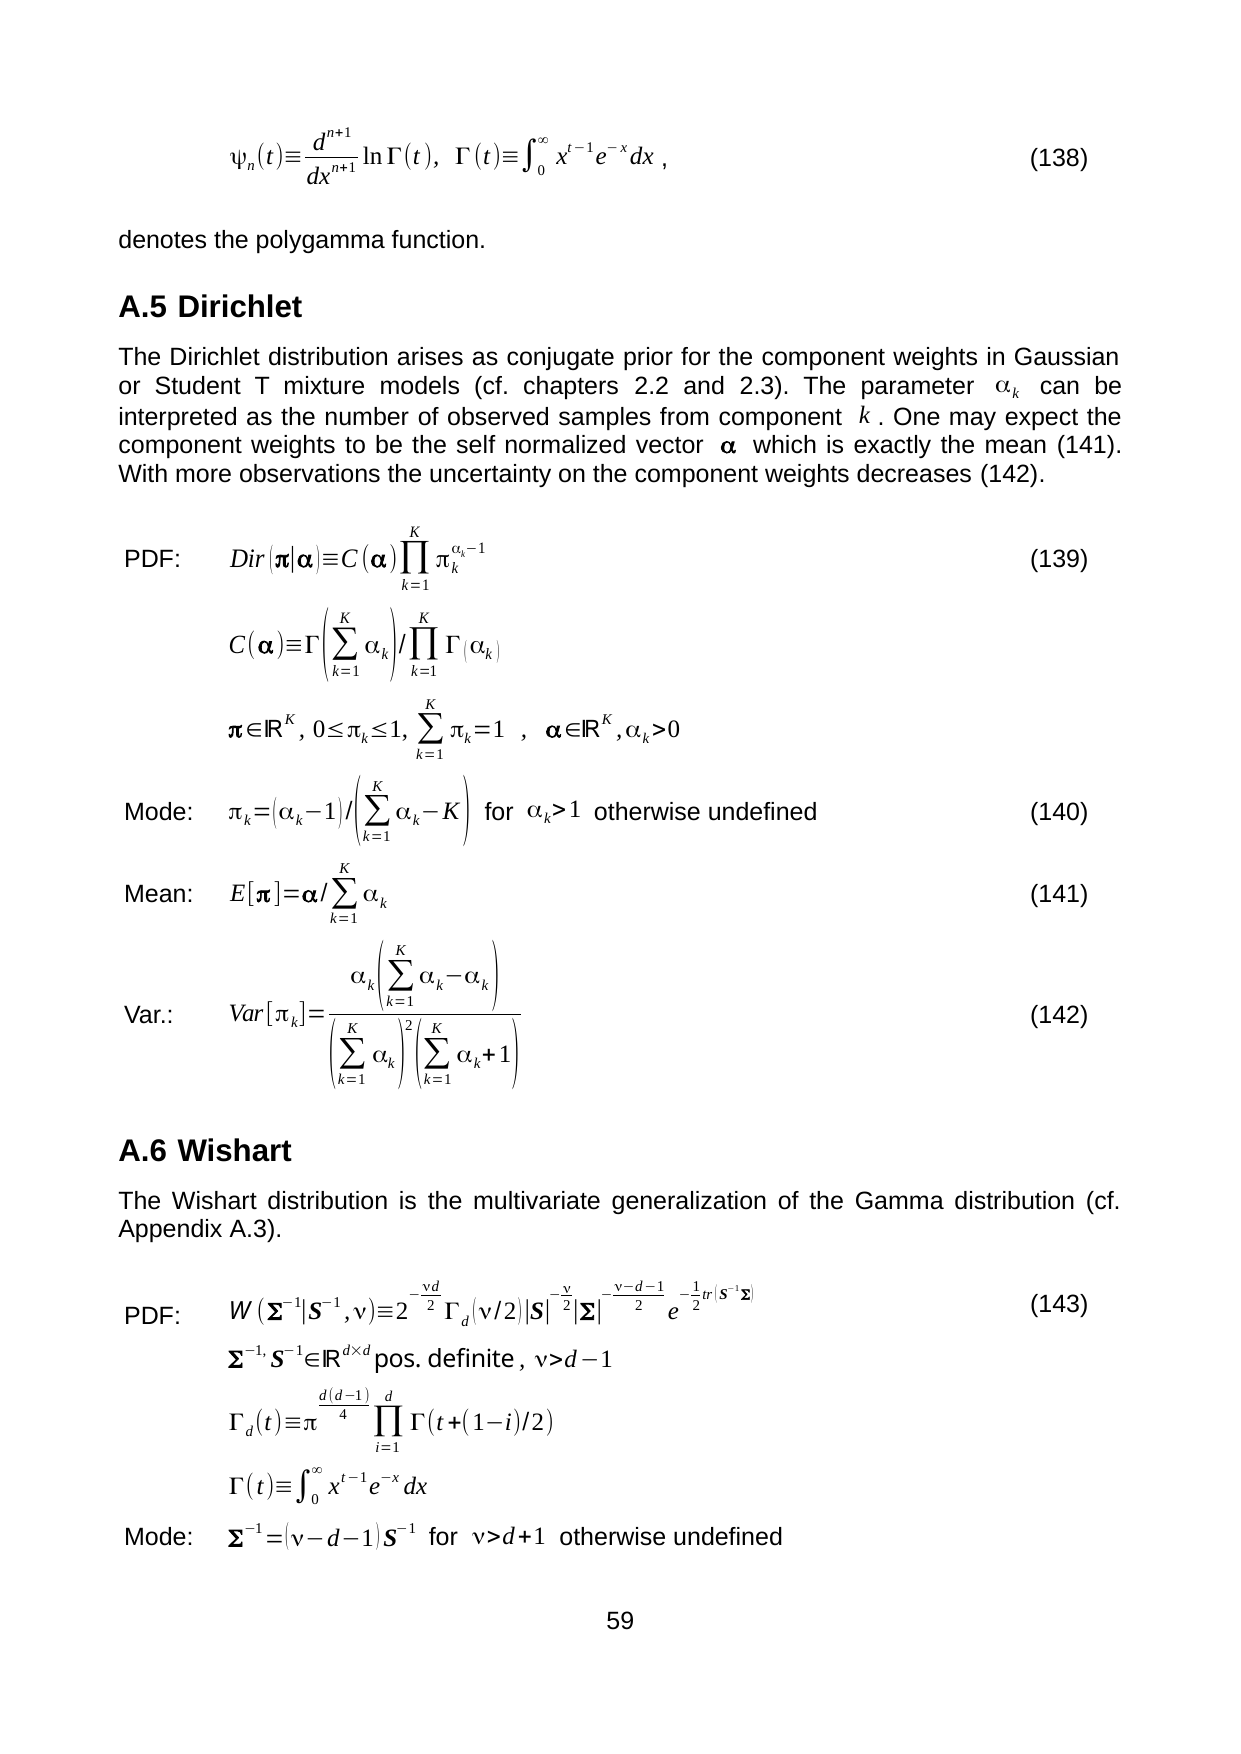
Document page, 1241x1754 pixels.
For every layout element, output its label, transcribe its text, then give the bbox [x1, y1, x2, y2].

table_cell Var.: [118, 933, 217, 1097]
table_header [1024, 1335, 1123, 1381]
text denotes the polygamma function. [118, 225, 1122, 253]
table_cell (142) [1024, 933, 1123, 1097]
table_cell [217, 689, 1024, 768]
table_header , [216, 118, 1024, 196]
text The Wishart distribution is the multivariate generalization of the Gamma distribution (cf. Appendix A.3). [118, 1186, 1122, 1243]
title Dirichlet [118, 288, 1122, 324]
table_cell [217, 854, 1024, 933]
table_header [217, 1272, 1024, 1335]
table_cell [217, 600, 1024, 689]
table_header (143) [1024, 1272, 1123, 1335]
table_header [217, 1381, 1024, 1461]
table_header (138) [1024, 118, 1123, 196]
table_header PDF: [118, 516, 217, 600]
table_header [118, 1335, 217, 1381]
table_cell (141) [1024, 854, 1123, 933]
table_cell Mode: [118, 768, 217, 854]
table_cell [1024, 600, 1123, 689]
title Wishart [118, 1132, 1122, 1168]
table_header [217, 1461, 1024, 1514]
table_cell Mean: [118, 854, 217, 933]
table_header PDF: [118, 1272, 217, 1335]
table_cell (140) [1024, 768, 1123, 854]
table_cell for otherwise undefined [217, 768, 1024, 854]
table_cell [118, 689, 217, 768]
table_header (139) [1024, 516, 1123, 600]
table_header [1024, 1461, 1123, 1514]
table_header [217, 1335, 1024, 1381]
table_header [217, 516, 1024, 600]
table_cell [217, 933, 1024, 1097]
text The Dirichlet distribution arises as conjugate prior for the component weights in Gaussian or Student T mixture models (cf. chapters 2.2 and 2.3). The parameter can be interpreted as the number of observed samples from component . One may expect the component weights to be the self normalized vector which is exactly the mean (141). With more observations the uncertainty on the component weights decreases (142). [118, 342, 1122, 488]
table_header [118, 1461, 217, 1514]
table_header [1024, 1381, 1123, 1461]
table_header for otherwise undefined [217, 1514, 1024, 1558]
table_cell [118, 600, 217, 689]
table_header Mode: [118, 1514, 217, 1558]
table_cell [1024, 689, 1123, 768]
table_header [118, 1381, 217, 1461]
table_header [1024, 1514, 1123, 1558]
table_header [118, 118, 216, 196]
